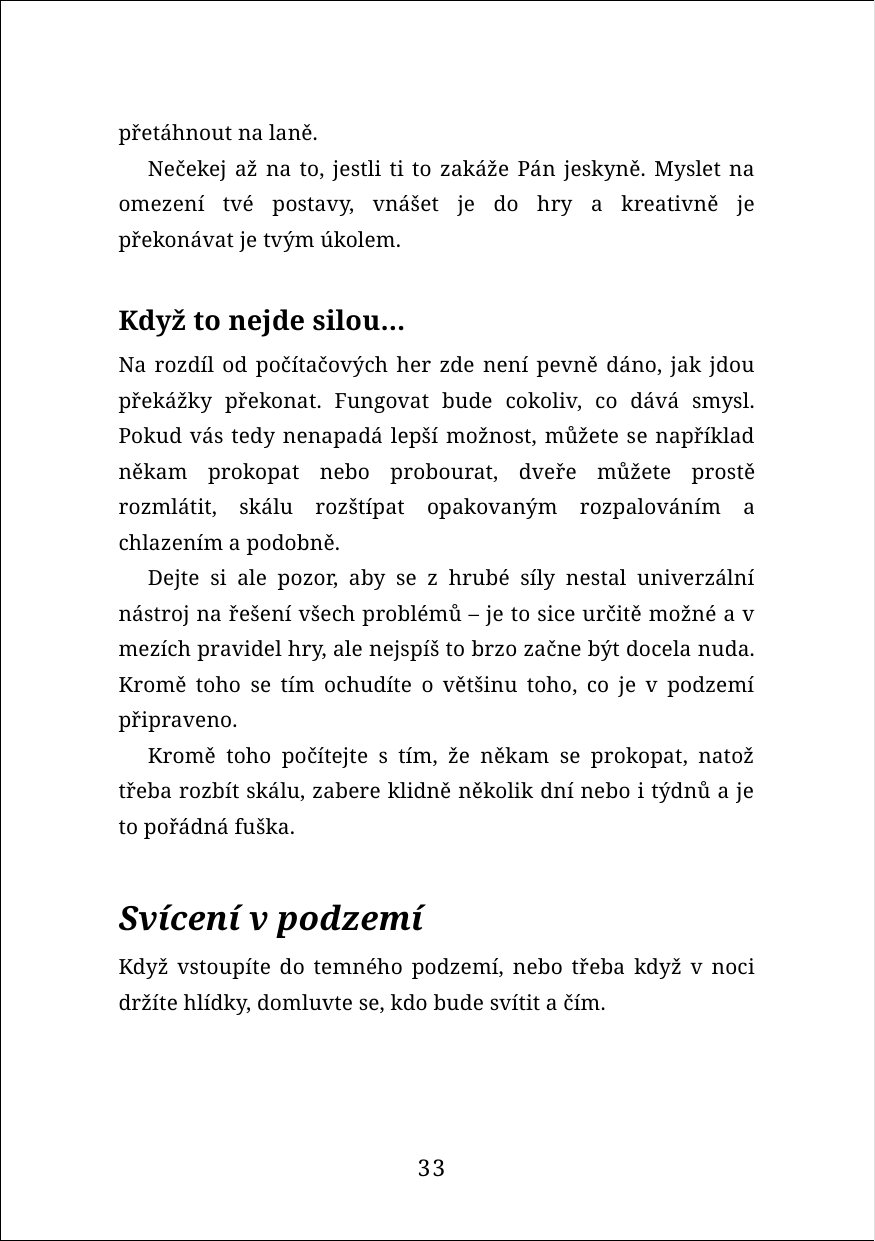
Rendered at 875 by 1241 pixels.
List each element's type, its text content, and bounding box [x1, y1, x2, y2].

text Když vstoupíte do temného podzemí, nebo třeba když v noci držíte hlídky, domluvte se, kdo bude svítit a čím. [118, 952, 756, 1016]
text Na rozdíl od počítačových her zde není pevně dáno, jak jdou překážky překonat. Fungovat bude cokoliv, co dává smysl. Pokud vás tedy nenapadá lepší možnost, můžete se například někam prokopat nebo probourat, dveře můžete prostě rozmlátit, skálu rozštípat opakovaným rozpalováním a chlazením a podobně. Dejte si ale pozor, aby se z hrubé síly nestal univerzální nástroj na řešení všech problémů – je to sice určitě možné a v mezích pravidel hry, ale nejspíš to brzo začne být docela nuda. Kromě toho se tím ochudíte o většinu toho, co je v podzemí připraveno. Kromě toho počítejte s tím, že někam se prokopat, natož třeba rozbít skálu, zabere klidně několik dní nebo i týdnů a je to pořádná fuška. [118, 350, 756, 841]
text přetáhnout na laně. Nečekej až na to, jestli ti to zakáže Pán jeskyně. Myslet na omezení tvé postavy, vnášet je do hry a kreativně je překonávat je tvým úkolem. [118, 118, 756, 253]
subtitle Když to nejde silou… [118, 302, 756, 338]
subtitle Svícení v podzemí [118, 895, 756, 940]
